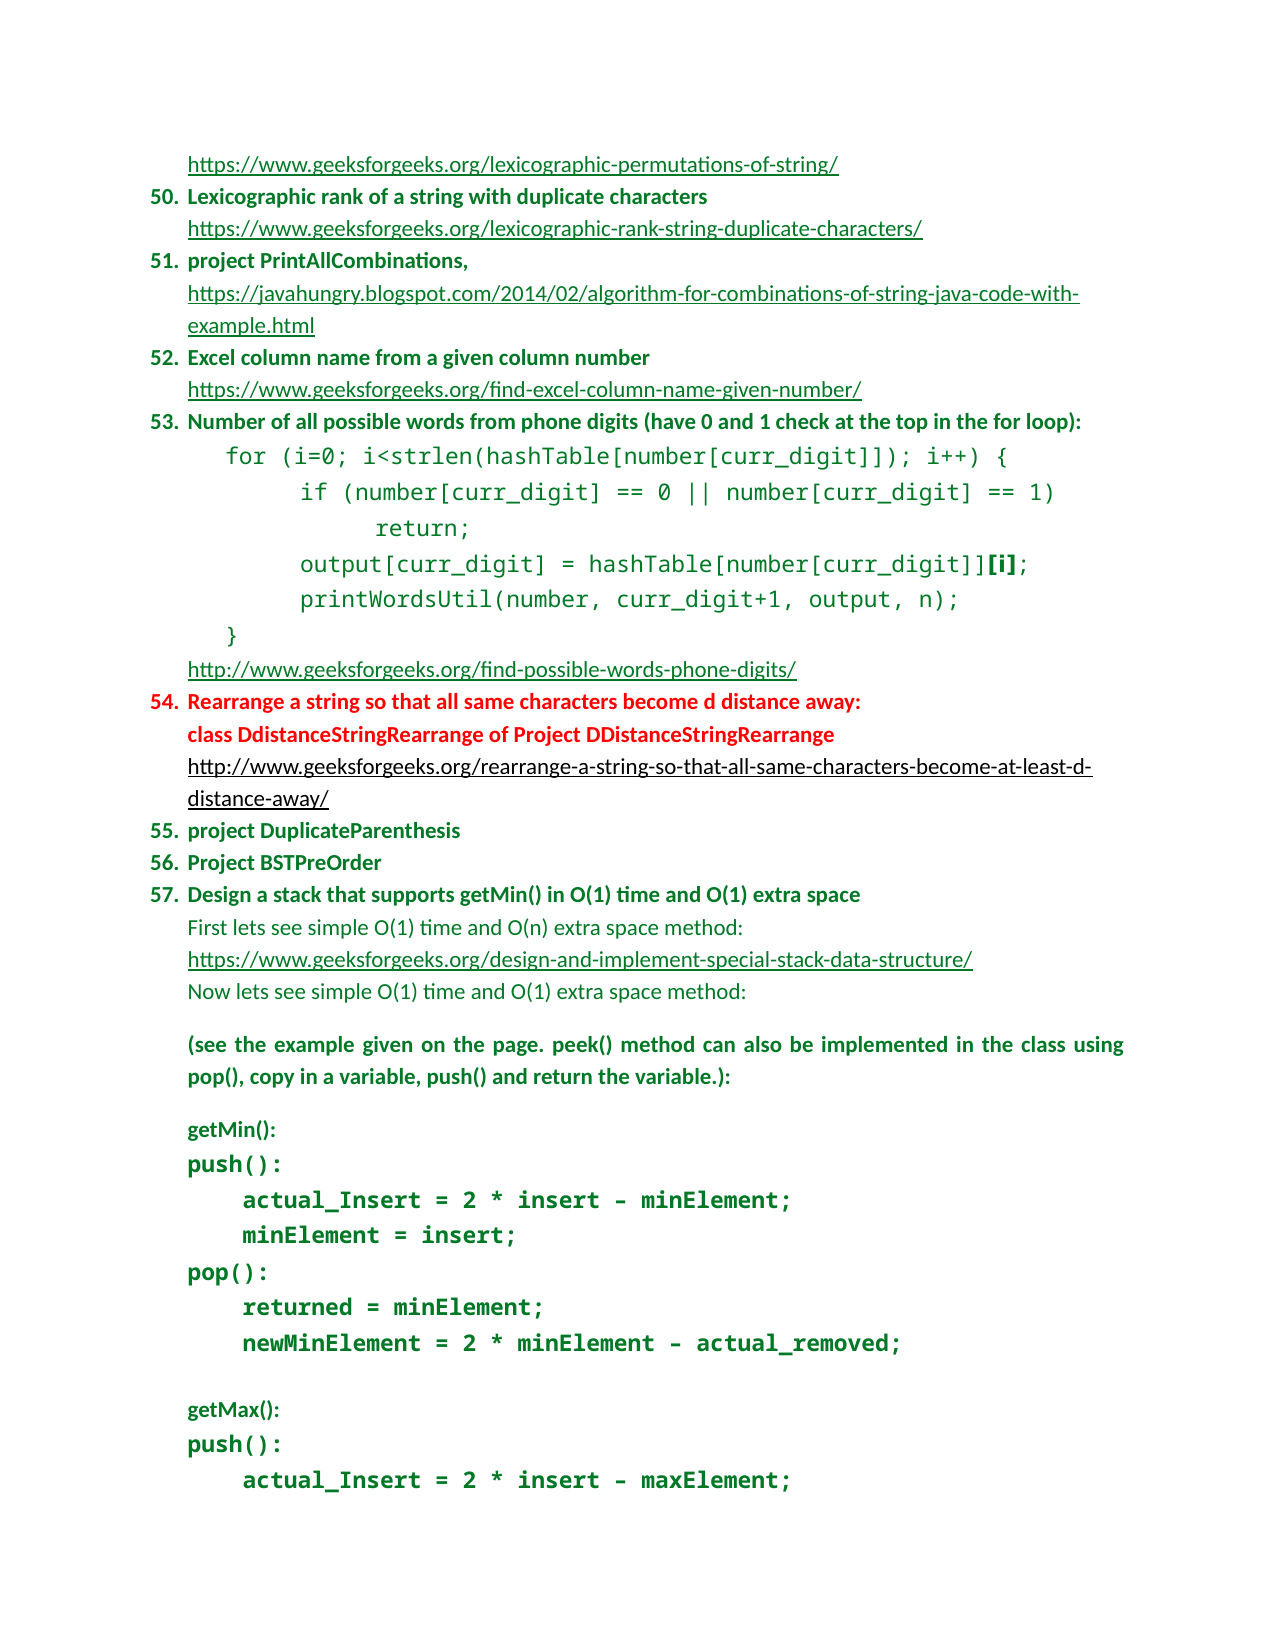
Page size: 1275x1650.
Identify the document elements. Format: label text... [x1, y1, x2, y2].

list newMinElement = 2 * minElement – actual_removed; [150, 1327, 1125, 1358]
list push(): [150, 1148, 1125, 1179]
list getMax(): [150, 1395, 1125, 1423]
list Project BSTPreOrder [150, 848, 1125, 876]
list https://www.geeksforgeeks.org/find-excel-column-name-given-number/ [150, 375, 1125, 403]
list https://www.geeksforgeeks.org/design-and-implement-special-stack-data-structure/ [150, 945, 1125, 973]
list if (number[curr_digit] == 0 || number[curr_digit] == 1) [150, 476, 1125, 507]
list Number of all possible words from phone digits (have 0 and 1 check at the top in the for loop): [150, 407, 1125, 436]
list First lets see simple O(1) time and O(n) extra space method: [150, 913, 1125, 941]
list } [150, 619, 1125, 651]
list Design a stack that supports getMin() in O(1) time and O(1) extra space [150, 881, 1125, 909]
list project PrintAllCombinations, [150, 247, 1125, 274]
list returned = minElement; [150, 1291, 1125, 1323]
list printWordsUtil(number, curr_digit+1, output, n); [150, 583, 1125, 615]
list for (i=0; i<strlen(hashTable[number[curr_digit]]); i++) { [150, 440, 1125, 471]
list Rearrange a string so that all same characters become d distance away: [150, 687, 1125, 716]
list https://javahungry.blogspot.com/2014/02/algorithm-for-combinations-of-string-java-code-with-example.html [150, 279, 1125, 339]
list https://www.geeksforgeeks.org/lexicographic-rank-string-duplicate-characters/ [150, 214, 1125, 242]
list Lexicographic rank of a string with duplicate characters [150, 182, 1125, 210]
list Excel column name from a given column number [150, 343, 1125, 371]
list actual_Insert = 2 * insert – maxElement; [150, 1463, 1125, 1495]
list output[curr_digit] = hashTable[number[curr_digit]][i]; [150, 547, 1125, 579]
list push(): [150, 1428, 1125, 1459]
list project DuplicateParenthesis [150, 816, 1125, 844]
list Now lets see simple O(1) time and O(1) extra space method: [150, 977, 1125, 1005]
list http://www.geeksforgeeks.org/find-possible-words-phone-digits/ [150, 655, 1125, 683]
list (see the example given on the page. peek() method can also be implemented in the class using pop(), copy in a variable, push() and return the variable.): [150, 1030, 1125, 1090]
list pop(): [150, 1255, 1125, 1287]
list getMin(): [150, 1115, 1125, 1143]
list https://www.geeksforgeeks.org/lexicographic-permutations-of-string/ [150, 150, 1125, 178]
list return; [150, 512, 1125, 543]
list actual_Insert = 2 * insert – minElement; [150, 1183, 1125, 1215]
list http://www.geeksforgeeks.org/rearrange-a-string-so-that-all-same-characters-become-at-least-d-distance-away/ [150, 752, 1125, 812]
list class DdistanceStringRearrange of Project DDistanceStringRearrange [150, 720, 1125, 748]
list minElement = insert; [150, 1219, 1125, 1251]
